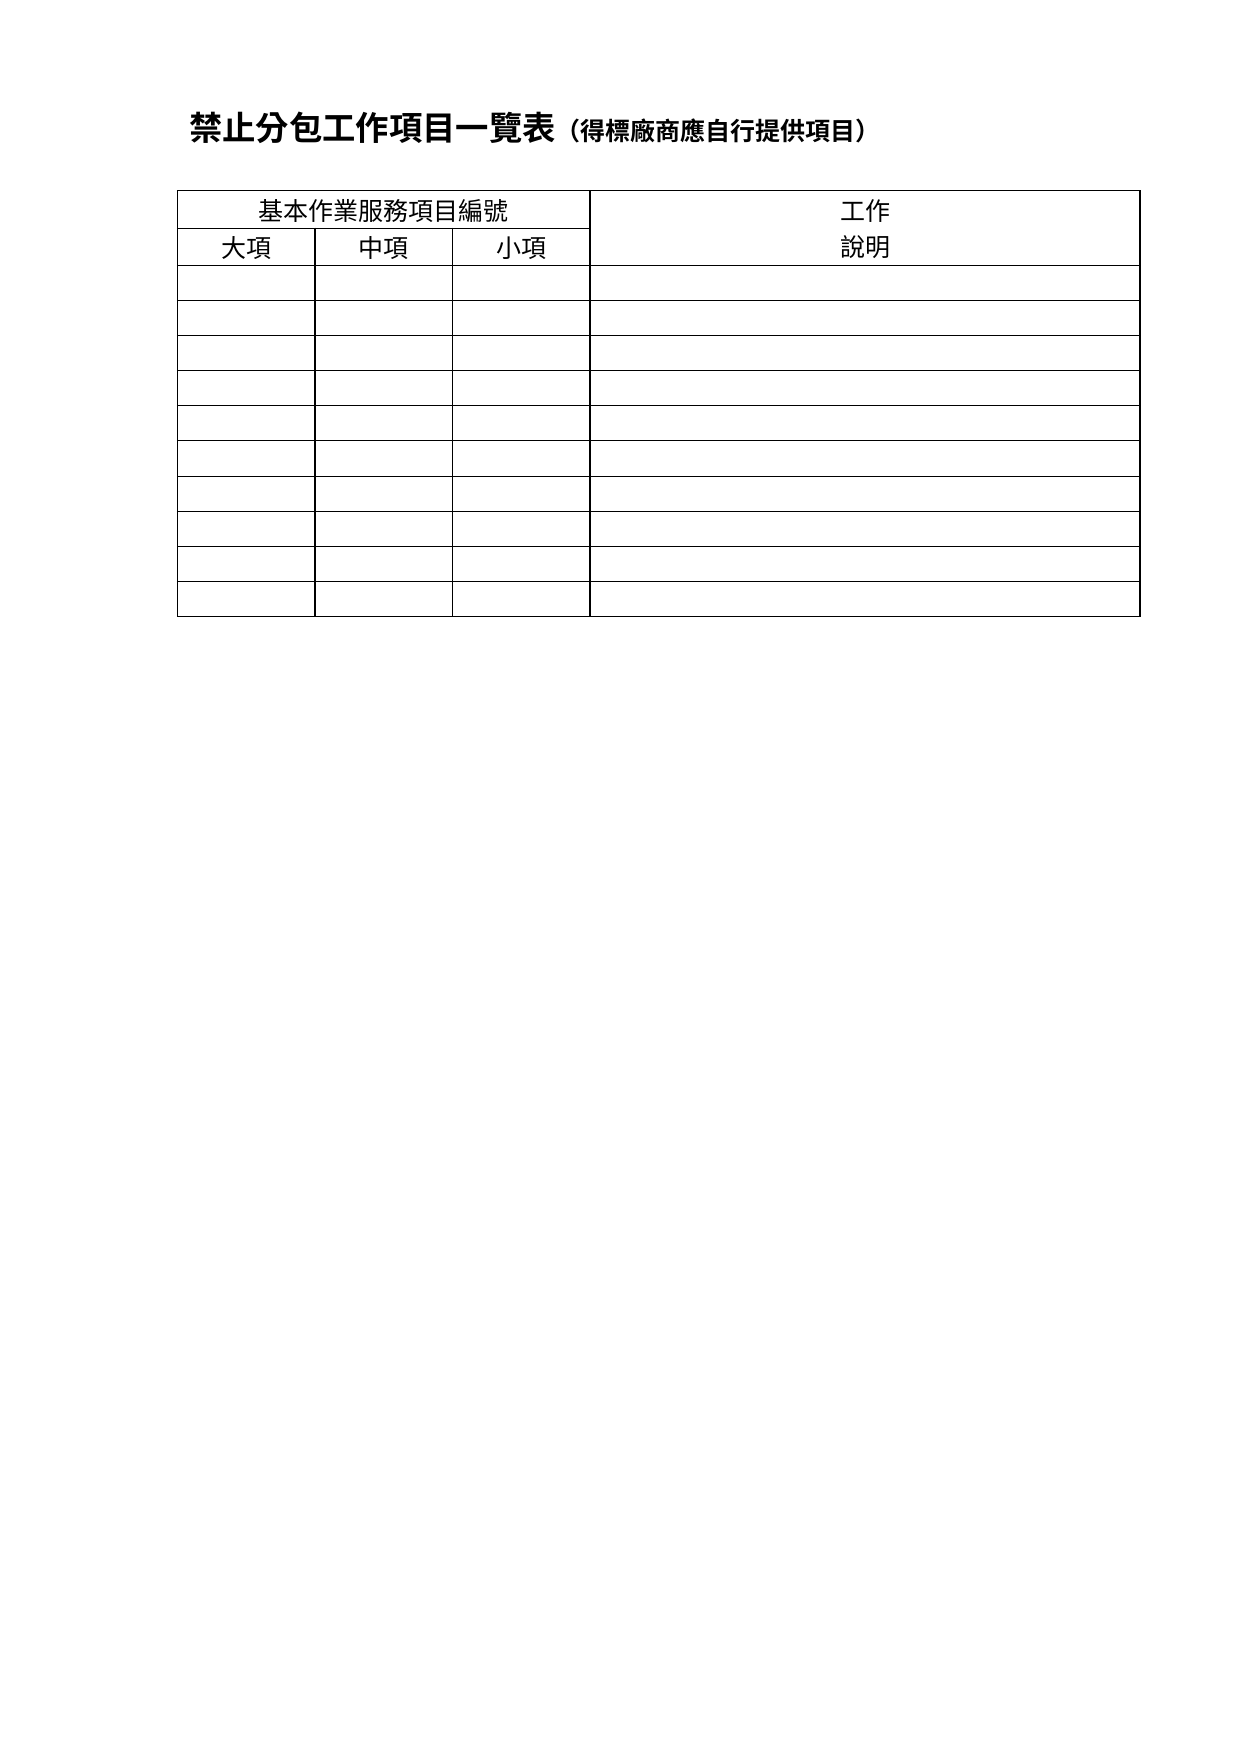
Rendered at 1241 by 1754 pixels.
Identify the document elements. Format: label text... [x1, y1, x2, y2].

table_cell 大項 [178, 229, 314, 265]
table_cell [453, 301, 589, 335]
table_cell [178, 512, 314, 546]
table_cell [178, 301, 314, 335]
table_cell [591, 406, 1139, 440]
table_cell [453, 547, 589, 581]
table_cell [591, 301, 1139, 335]
table_cell [178, 477, 314, 511]
table_cell [453, 266, 589, 300]
table_cell [316, 441, 452, 476]
table_cell [591, 266, 1139, 300]
table_header 工作 說明 [591, 191, 1139, 265]
table_cell [178, 336, 314, 370]
table_cell [316, 336, 452, 370]
table_cell [591, 547, 1139, 581]
table_cell [591, 371, 1139, 405]
table_cell [453, 477, 589, 511]
table_cell [178, 547, 314, 581]
table_cell [591, 441, 1139, 476]
table_cell [316, 547, 452, 581]
table_cell [453, 371, 589, 405]
table_cell [178, 406, 314, 440]
table_cell [178, 582, 314, 616]
table_cell 中項 [316, 229, 452, 265]
table_cell [453, 582, 589, 616]
table_cell [178, 441, 314, 476]
table_cell [316, 301, 452, 335]
table_cell [316, 406, 452, 440]
table_cell [178, 371, 314, 405]
table_cell [453, 441, 589, 476]
table_cell [591, 336, 1139, 370]
subtitle 禁止分包工作項目一覽表（得標廠商應自行提供項目） [130, 87, 1110, 150]
table_cell [178, 266, 314, 300]
table_cell 小項 [453, 229, 589, 265]
table_cell [453, 512, 589, 546]
table_cell [591, 582, 1139, 616]
table_cell [316, 582, 452, 616]
table_cell [316, 371, 452, 405]
table_cell [316, 477, 452, 511]
table_header 基本作業服務項目編號 [178, 191, 589, 228]
table_cell [453, 336, 589, 370]
table_cell [591, 477, 1139, 511]
table_cell [316, 512, 452, 546]
table_cell [453, 406, 589, 440]
table_cell [316, 266, 452, 300]
table_cell [591, 512, 1139, 546]
